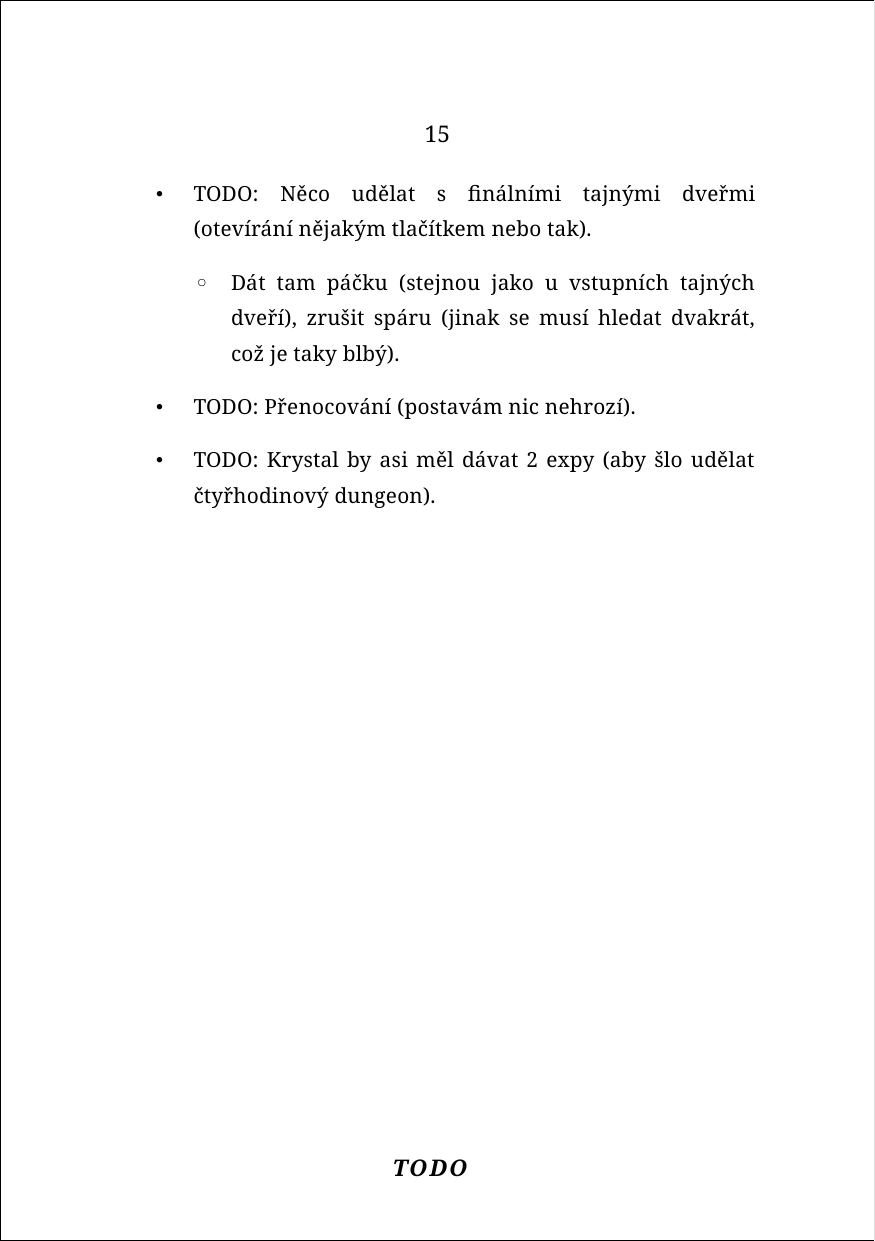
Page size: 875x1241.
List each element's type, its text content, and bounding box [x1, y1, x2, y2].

list Dát tam páčku (stejnou jako u vstupních tajných dveří), zrušit spáru (jinak se musí hledat dvakrát, což je taky blbý). [193, 268, 756, 367]
list TODO: Přenocování (postavám nic nehrozí). [156, 392, 756, 420]
list TODO: Krystal by asi měl dávat 2 expy (aby šlo udělat čtyřhodinový dungeon). [156, 445, 756, 509]
list TODO: Něco udělat s finálními tajnými dveřmi (otevírání nějakým tlačítkem nebo tak). [156, 179, 756, 243]
